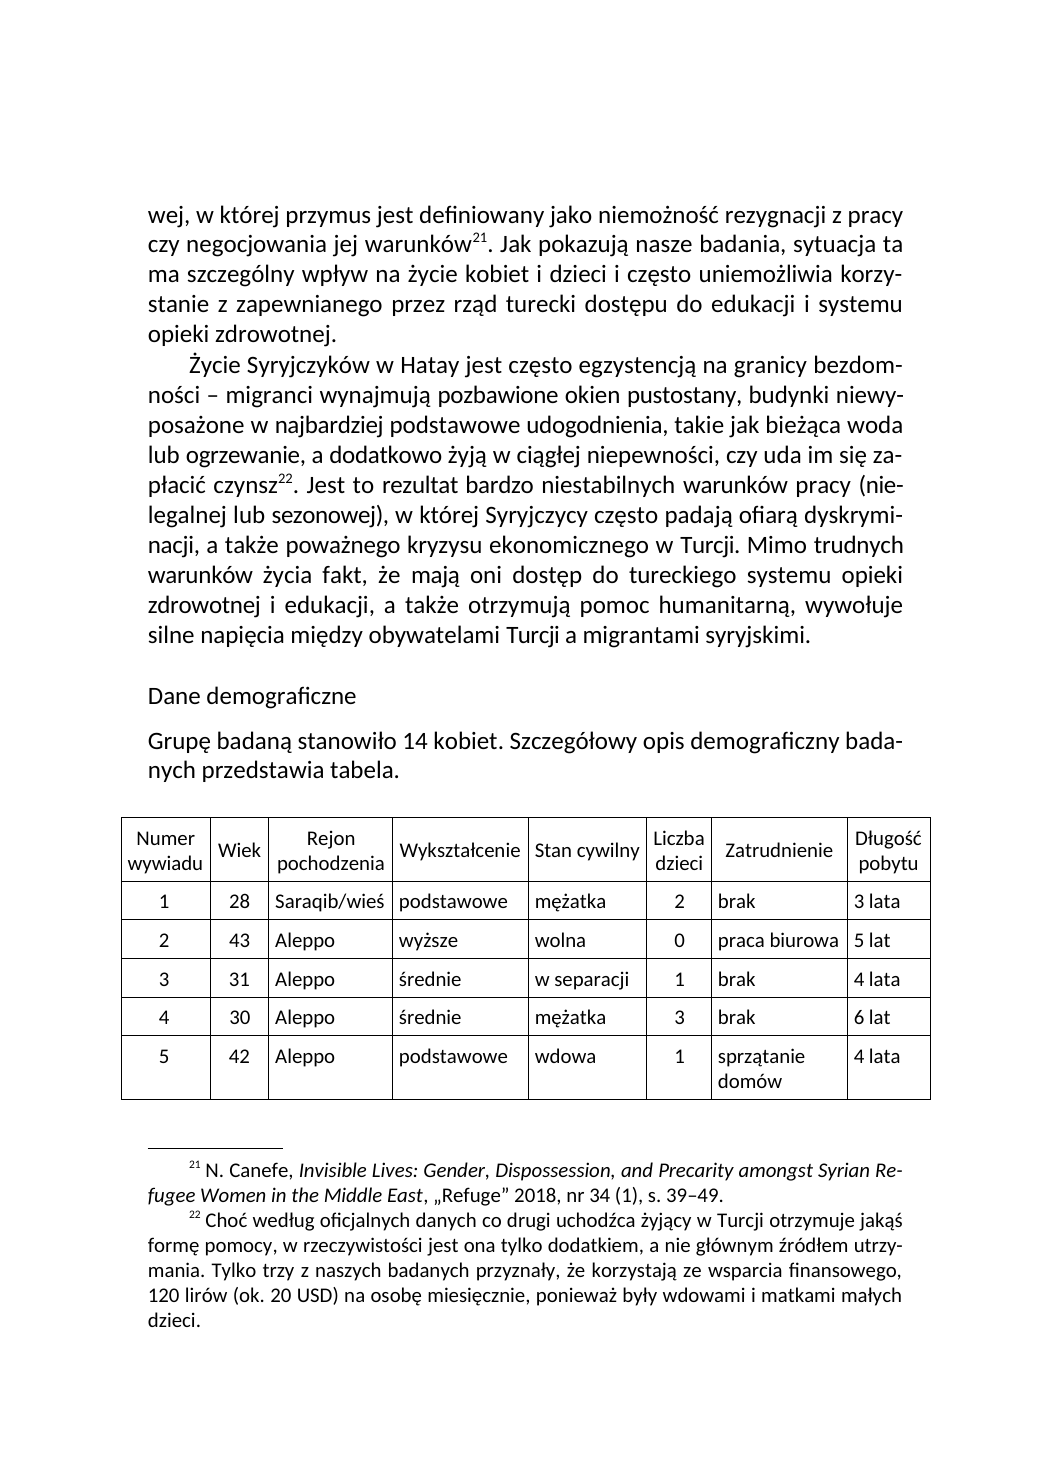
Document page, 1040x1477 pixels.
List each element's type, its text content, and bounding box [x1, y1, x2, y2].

table_cell Aleppo [269, 998, 392, 1035]
table_cell Saraqib/wieś [269, 882, 392, 919]
table_cell 3 [122, 959, 210, 997]
table_cell 28 [211, 882, 268, 919]
text Grupę badaną stanowiło 14 kobiet. Szczegółowy opis demograficzny bada- nych przedstawia tabela. [148, 725, 904, 785]
table_cell 4 lata [848, 1036, 930, 1099]
table_cell 2 [647, 882, 711, 919]
table_cell wdowa [529, 1036, 646, 1099]
table_header Stan cywilny [529, 818, 646, 881]
table_header Długość pobytu [848, 818, 930, 881]
table_cell 43 [211, 920, 268, 958]
table_header Numer wywiadu [122, 818, 210, 881]
table_cell brak [712, 882, 847, 919]
table_header Wiek [211, 818, 268, 881]
table_header Zatrudnienie [712, 818, 847, 881]
table_cell mężatka [529, 882, 646, 919]
table_cell 1 [647, 1036, 711, 1099]
table_cell 3 lata [848, 882, 930, 919]
table_cell w separacji [529, 959, 646, 997]
table_cell 31 [211, 959, 268, 997]
text wej, w której przymus jest definiowany jako niemożność rezygnacji z pracy czy negocjowania jej warunków21. Jak pokazują nasze badania, sytuacja ta ma szczególny wpływ na życie kobiet i dzieci i często uniemożliwia korzy- stanie z zapewnianego przez rząd turecki dostępu do edukacji i systemu opieki zdrowotnej. [148, 199, 904, 349]
table_cell Aleppo [269, 920, 392, 958]
table_cell Aleppo [269, 959, 392, 997]
table_cell mężatka [529, 998, 646, 1035]
table_cell 30 [211, 998, 268, 1035]
text 22 Choć według oficjalnych danych co drugi uchodźca żyjący w Turcji otrzymuje jakąś formę pomocy, w rzeczywistości jest ona tylko dodatkiem, a nie głównym źródłem utrzy- mania. Tylko trzy z naszych badanych przyznały, że korzystają ze wsparcia finansowego, 120 lirów (ok. 20 USD) na osobę miesięcznie, ponieważ były wdowami i matkami małych dzieci. [148, 1208, 904, 1332]
table_cell wyższe [393, 920, 528, 958]
table_cell 42 [211, 1036, 268, 1099]
table_header Rejon pochodzenia [269, 818, 392, 881]
table_cell 4 lata [848, 959, 930, 997]
table_cell podstawowe [393, 1036, 528, 1099]
table_cell Aleppo [269, 1036, 392, 1099]
table_cell średnie [393, 998, 528, 1035]
text Życie Syryjczyków w Hatay jest często egzystencją na granicy bezdom- ności – migranci wynajmują pozbawione okien pustostany, budynki niewy- posażone w najbardziej podstawowe udogodnienia, takie jak bieżąca woda lub ogrzewanie, a dodatkowo żyją w ciągłej niepewności, czy uda im się za- płacić czynsz22. Jest to rezultat bardzo niestabilnych warunków pracy (nie- legalnej lub sezonowej), w której Syryjczycy często padają ofiarą dyskrymi- nacji, a także poważnego kryzysu ekonomicznego w Turcji. Mimo trudnych warunków życia fakt, że mają oni dostęp do tureckiego systemu opieki zdrowotnej i edukacji, a także otrzymują pomoc humanitarną, wywołuje silne napięcia między obywatelami Turcji a migrantami syryjskimi. [148, 349, 904, 649]
table_cell brak [712, 959, 847, 997]
table_cell brak [712, 998, 847, 1035]
table_cell praca biurowa [712, 920, 847, 958]
table_cell 2 [122, 920, 210, 958]
table_cell podstawowe [393, 882, 528, 919]
table_cell sprzątanie domów [712, 1036, 847, 1099]
table_header Wykształcenie [393, 818, 528, 881]
table_cell 3 [647, 998, 711, 1035]
table_cell 4 [122, 998, 210, 1035]
text Dane demograficzne [148, 680, 941, 710]
table_cell 5 [122, 1036, 210, 1099]
table_cell 1 [647, 959, 711, 997]
text 21 N. Canefe, Invisible Lives: Gender, Dispossession, and Precarity amongst Syrian Re- fugee Women in the Middle East, „Refuge” 2018, nr 34 (1), s. 39–49. [148, 1157, 904, 1207]
table_cell średnie [393, 959, 528, 997]
table_header Liczba dzieci [647, 818, 711, 881]
table_cell 5 lat [848, 920, 930, 958]
table_cell 6 lat [848, 998, 930, 1035]
table_cell wolna [529, 920, 646, 958]
table_cell 1 [122, 882, 210, 919]
table_cell 0 [647, 920, 711, 958]
